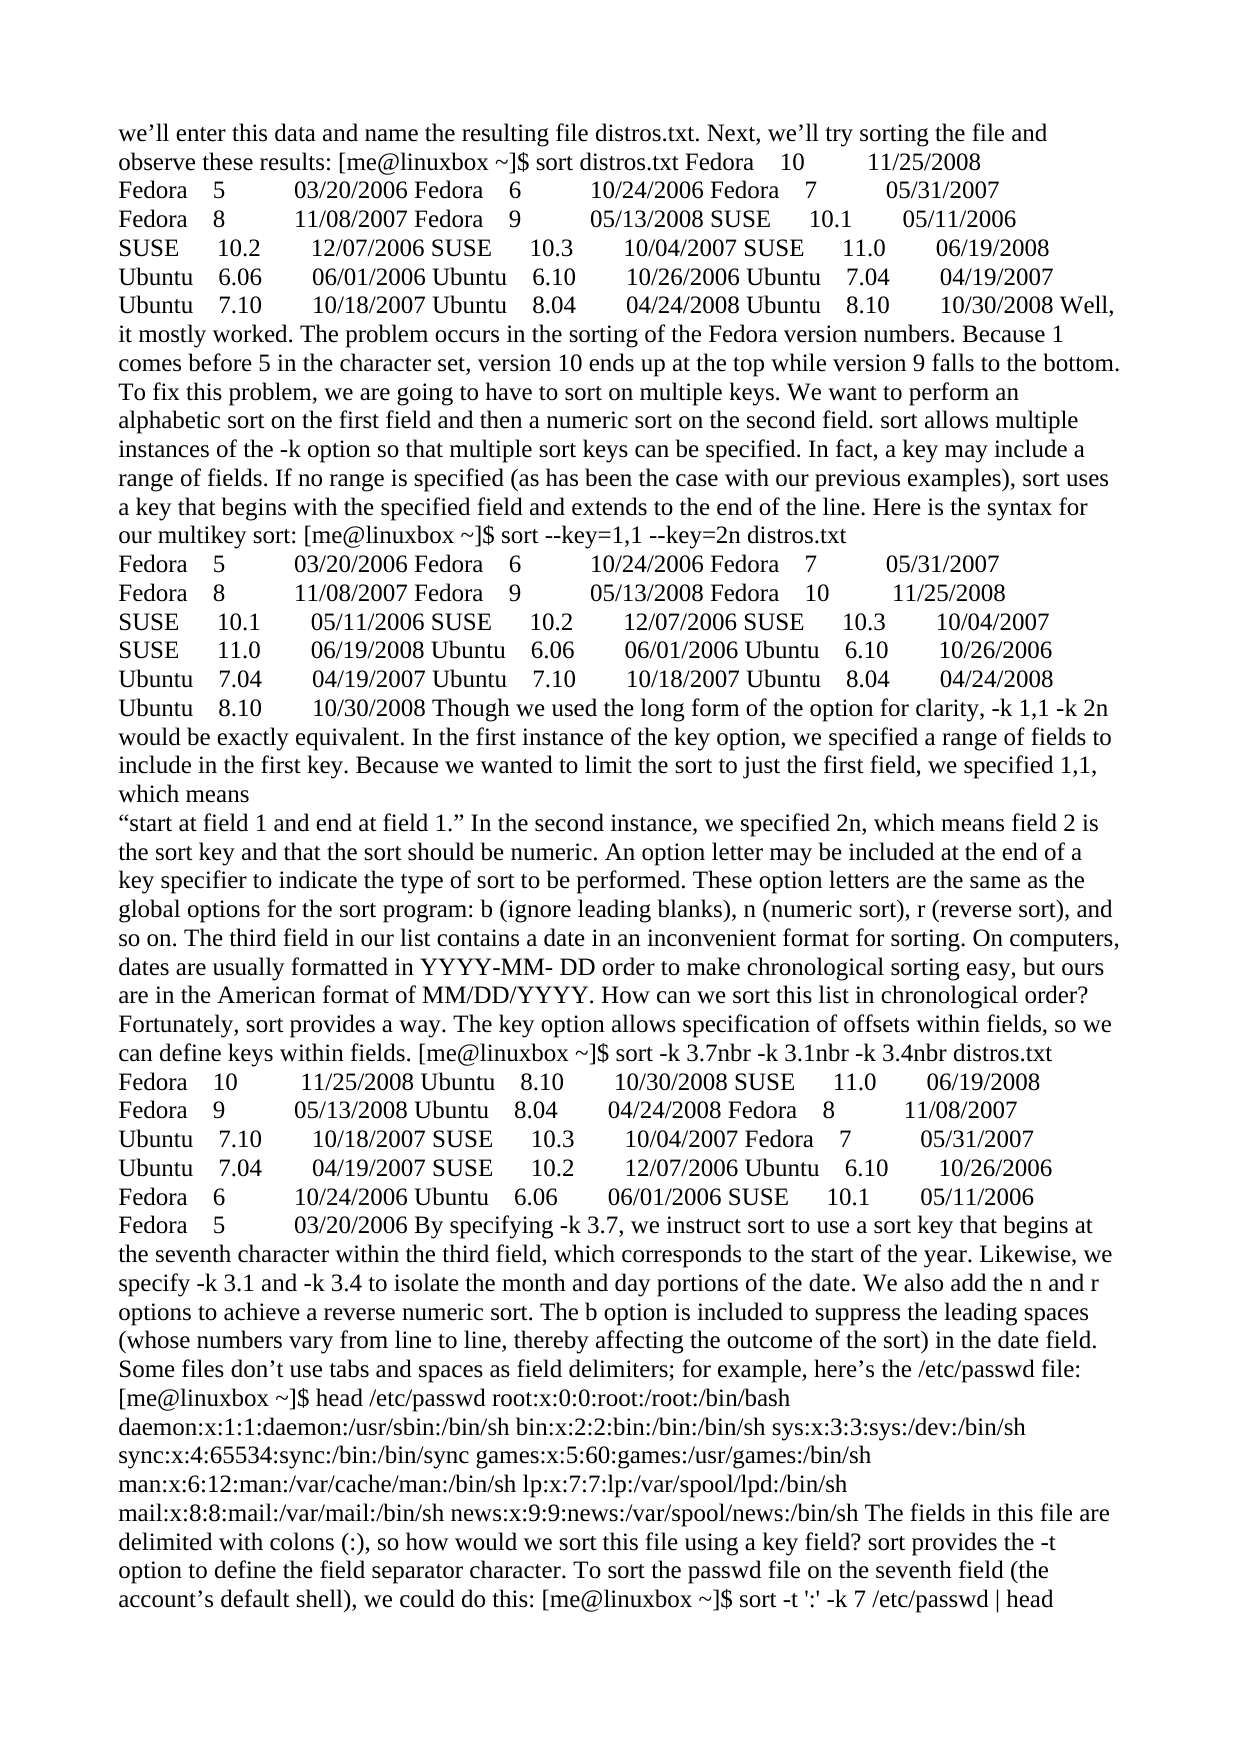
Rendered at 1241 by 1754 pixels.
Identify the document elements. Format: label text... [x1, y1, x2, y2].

text “start at field 1 and end at field 1.” In the second instance, we specified 2n, which means field 2 is the sort key and that the sort should be numeric. An option letter may be included at the end of a key specifier to indicate the type of sort to be performed. These option letters are the same as the global options for the sort program: b (ignore leading blanks), n (numeric sort), r (reverse sort), and so on. The third field in our list contains a date in an inconvenient format for sorting. On computers, dates are usually formatted in YYYY-MM- DD order to make chronological sorting easy, but ours are in the American format of MM/DD/YYYY. How can we sort this list in chronological order? Fortunately, sort provides a way. The key option allows specification of offsets within fields, so we can define keys within fields. [me@linuxbox ~]$ sort -k 3.7nbr -k 3.1nbr -k 3.4nbr distros.txt Fedora 10 11/25/2008 Ubuntu 8.10 10/30/2008 SUSE 11.0 06/19/2008 Fedora 9 05/13/2008 Ubuntu 8.04 04/24/2008 Fedora 8 11/08/2007 Ubuntu 7.10 10/18/2007 SUSE 10.3 10/04/2007 Fedora 7 05/31/2007 Ubuntu 7.04 04/19/2007 SUSE 10.2 12/07/2006 Ubuntu 6.10 10/26/2006 Fedora 6 10/24/2006 Ubuntu 6.06 06/01/2006 SUSE 10.1 05/11/2006 Fedora 5 03/20/2006 By specifying -k 3.7, we instruct sort to use a sort key that begins at the seventh character within the third field, which corresponds to the start of the year. Likewise, we specify -k 3.1 and -k 3.4 to isolate the month and day portions of the date. We also add the n and r options to achieve a reverse numeric sort. The b option is included to suppress the leading spaces (whose numbers vary from line to line, thereby affecting the outcome of the sort) in the date field. Some files don’t use tabs and spaces as field delimiters; for example, here’s the /etc/passwd file: [118, 808, 1122, 1383]
text [me@linuxbox ~]$ head /etc/passwd root:x:0:0:root:/root:/bin/bash daemon:x:1:1:daemon:/usr/sbin:/bin/sh bin:x:2:2:bin:/bin:/bin/sh sys:x:3:3:sys:/dev:/bin/sh sync:x:4:65534:sync:/bin:/bin/sync games:x:5:60:games:/usr/games:/bin/sh man:x:6:12:man:/var/cache/man:/bin/sh lp:x:7:7:lp:/var/spool/lpd:/bin/sh mail:x:8:8:mail:/var/mail:/bin/sh news:x:9:9:news:/var/spool/news:/bin/sh The fields in this file are delimited with colons (:), so how would we sort this file using a key field? sort provides the -t option to define the field separator character. To sort the passwd file on the seventh field (the account’s default shell), we could do this: [me@linuxbox ~]$ sort -t ':' -k 7 /etc/passwd | head [118, 1383, 1122, 1613]
text Fedora 8 11/08/2007 Fedora 9 05/13/2008 SUSE 10.1 05/11/2006 SUSE 10.2 12/07/2006 SUSE 10.3 10/04/2007 SUSE 11.0 06/19/2008 Ubuntu 6.06 06/01/2006 Ubuntu 6.10 10/26/2006 Ubuntu 7.04 04/19/2007 Ubuntu 7.10 10/18/2007 Ubuntu 8.04 04/24/2008 Ubuntu 8.10 10/30/2008 Well, it mostly worked. The problem occurs in the sorting of the Fedora version numbers. Because 1 comes before 5 in the character set, version 10 ends up at the top while version 9 falls to the bottom. To fix this problem, we are going to have to sort on multiple keys. We want to perform an alphabetic sort on the first field and then a numeric sort on the second field. sort allows multiple instances of the -k option so that multiple sort keys can be specified. In fact, a key may include a range of fields. If no range is specified (as has been the case with our previous examples), sort uses a key that begins with the specified field and extends to the end of the line. Here is the syntax for our multikey sort: [me@linuxbox ~]$ sort --key=1,1 --key=2n distros.txt Fedora 5 03/20/2006 Fedora 6 10/24/2006 Fedora 7 05/31/2007 Fedora 8 11/08/2007 Fedora 9 05/13/2008 Fedora 10 11/25/2008 SUSE 10.1 05/11/2006 SUSE 10.2 12/07/2006 SUSE 10.3 10/04/2007 SUSE 11.0 06/19/2008 Ubuntu 6.06 06/01/2006 Ubuntu 6.10 10/26/2006 Ubuntu 7.04 04/19/2007 Ubuntu 7.10 10/18/2007 Ubuntu 8.04 04/24/2008 Ubuntu 8.10 10/30/2008 Though we used the long form of the option for clarity, -k 1,1 -k 2n would be exactly equivalent. In the first instance of the key option, we specified a range of fields to include in the first key. Because we wanted to limit the sort to just the first field, we specified 1,1, which means [118, 204, 1122, 808]
text we’ll enter this data and name the resulting file distros.txt. Next, we’ll try sorting the file and observe these results: [me@linuxbox ~]$ sort distros.txt Fedora 10 11/25/2008 Fedora 5 03/20/2006 Fedora 6 10/24/2006 Fedora 7 05/31/2007 [118, 118, 1122, 204]
